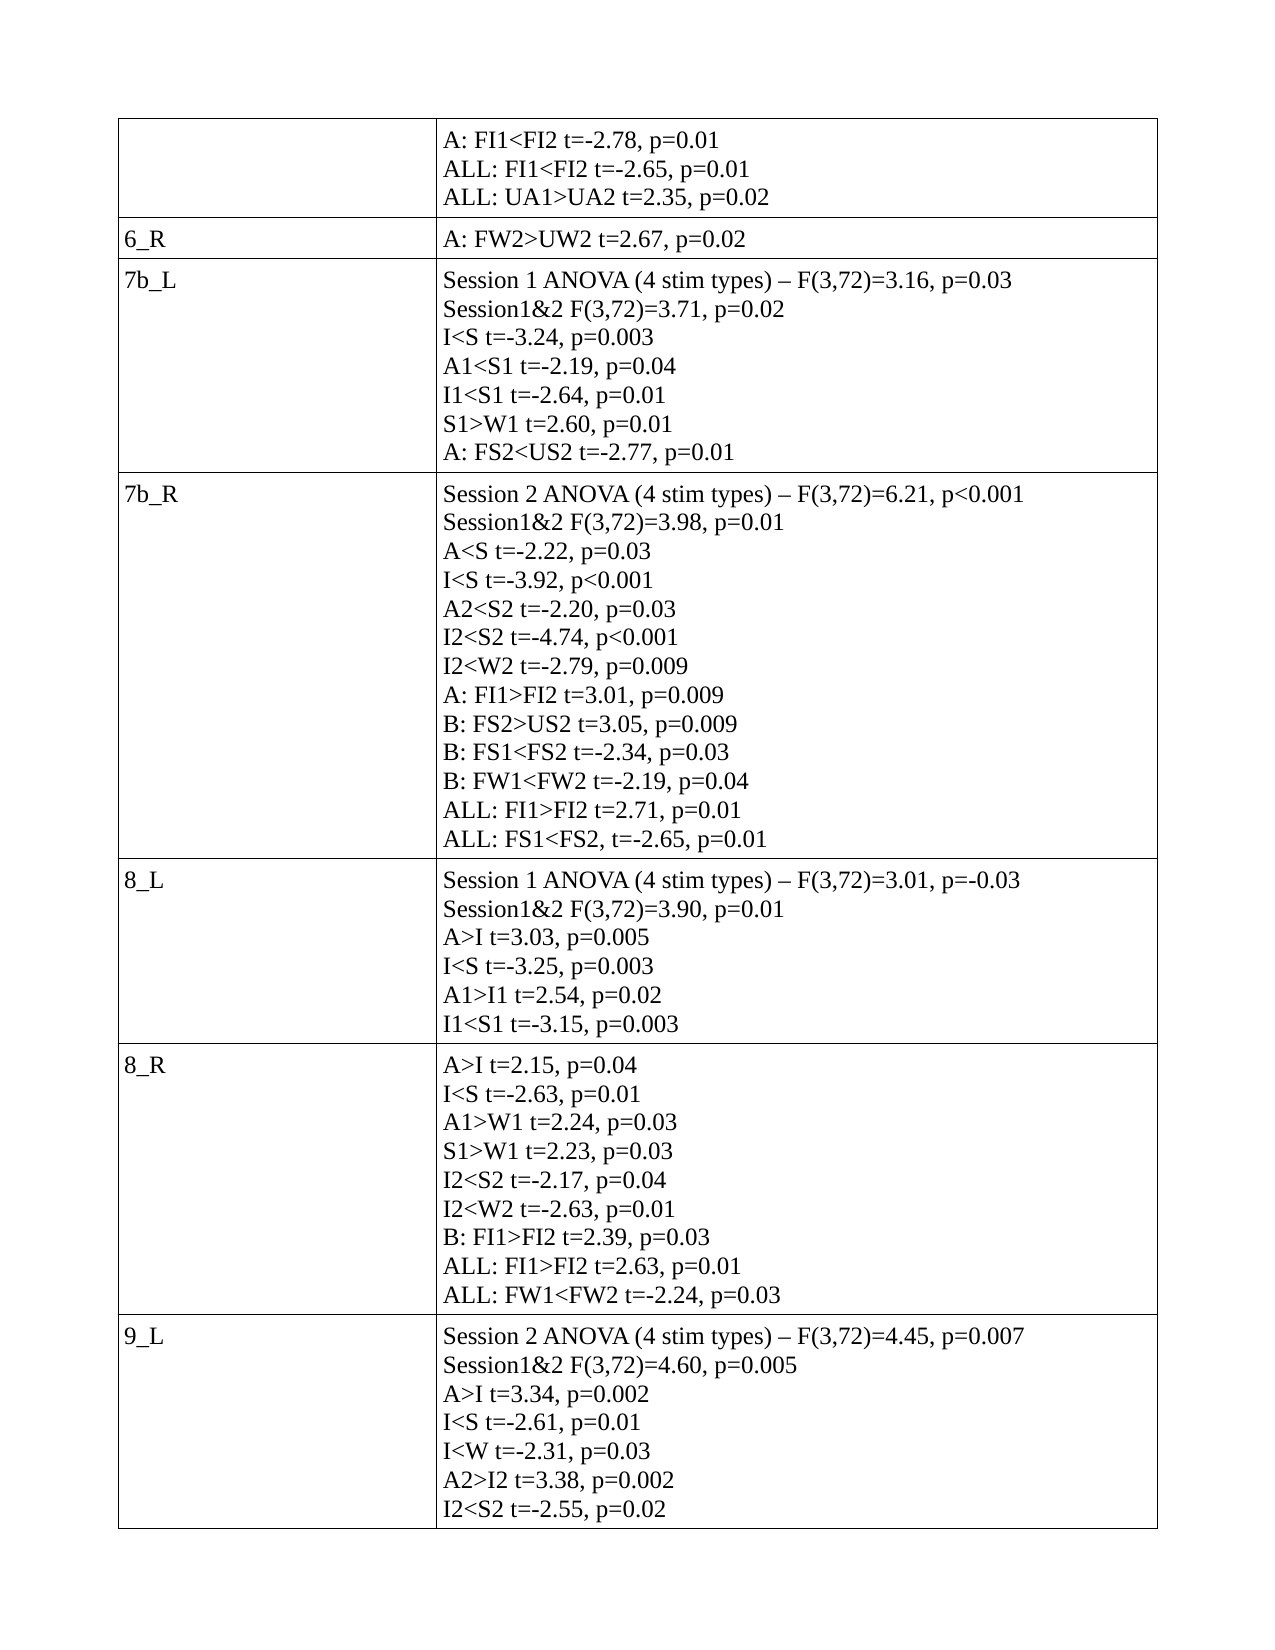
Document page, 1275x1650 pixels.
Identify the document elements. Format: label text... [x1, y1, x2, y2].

table_cell 9_L [119, 1315, 436, 1528]
table_cell 6_R [119, 218, 436, 258]
table_cell A: FI1<FI2 t=-2.78, p=0.01 ALL: FI1<FI2 t=-2.65, p=0.01 ALL: UA1>UA2 t=2.35, p=0.02 [437, 119, 1157, 217]
table_cell A>I t=2.15, p=0.04 I<S t=-2.63, p=0.01 A1>W1 t=2.24, p=0.03 S1>W1 t=2.23, p=0.03 I2<S2 t=-2.17, p=0.04 I2<W2 t=-2.63, p=0.01 B: FI1>FI2 t=2.39, p=0.03 ALL: FI1>FI2 t=2.63, p=0.01 ALL: FW1<FW2 t=-2.24, p=0.03 [437, 1044, 1157, 1314]
table_cell 8_L [119, 859, 436, 1043]
table_cell Session 2 ANOVA (4 stim types) – F(3,72)=4.45, p=0.007 Session1&2 F(3,72)=4.60, p=0.005 A>I t=3.34, p=0.002 I<S t=-2.61, p=0.01 I<W t=-2.31, p=0.03 A2>I2 t=3.38, p=0.002 I2<S2 t=-2.55, p=0.02 [437, 1315, 1157, 1528]
table_cell A: FW2>UW2 t=2.67, p=0.02 [437, 218, 1157, 258]
table_cell 7b_L [119, 259, 436, 472]
table_cell 8_R [119, 1044, 436, 1314]
table_cell [119, 119, 436, 217]
table_cell Session 1 ANOVA (4 stim types) – F(3,72)=3.01, p=-0.03 Session1&2 F(3,72)=3.90, p=0.01 A>I t=3.03, p=0.005 I<S t=-3.25, p=0.003 A1>I1 t=2.54, p=0.02 I1<S1 t=-3.15, p=0.003 [437, 859, 1157, 1043]
table_cell 7b_R [119, 473, 436, 858]
table_cell Session 2 ANOVA (4 stim types) – F(3,72)=6.21, p<0.001 Session1&2 F(3,72)=3.98, p=0.01 A<S t=-2.22, p=0.03 I<S t=-3.92, p<0.001 A2<S2 t=-2.20, p=0.03 I2<S2 t=-4.74, p<0.001 I2<W2 t=-2.79, p=0.009 A: FI1>FI2 t=3.01, p=0.009 B: FS2>US2 t=3.05, p=0.009 B: FS1<FS2 t=-2.34, p=0.03 B: FW1<FW2 t=-2.19, p=0.04 ALL: FI1>FI2 t=2.71, p=0.01 ALL: FS1<FS2, t=-2.65, p=0.01 [437, 473, 1157, 858]
table_cell Session 1 ANOVA (4 stim types) – F(3,72)=3.16, p=0.03 Session1&2 F(3,72)=3.71, p=0.02 I<S t=-3.24, p=0.003 A1<S1 t=-2.19, p=0.04 I1<S1 t=-2.64, p=0.01 S1>W1 t=2.60, p=0.01 A: FS2<US2 t=-2.77, p=0.01 [437, 259, 1157, 472]
